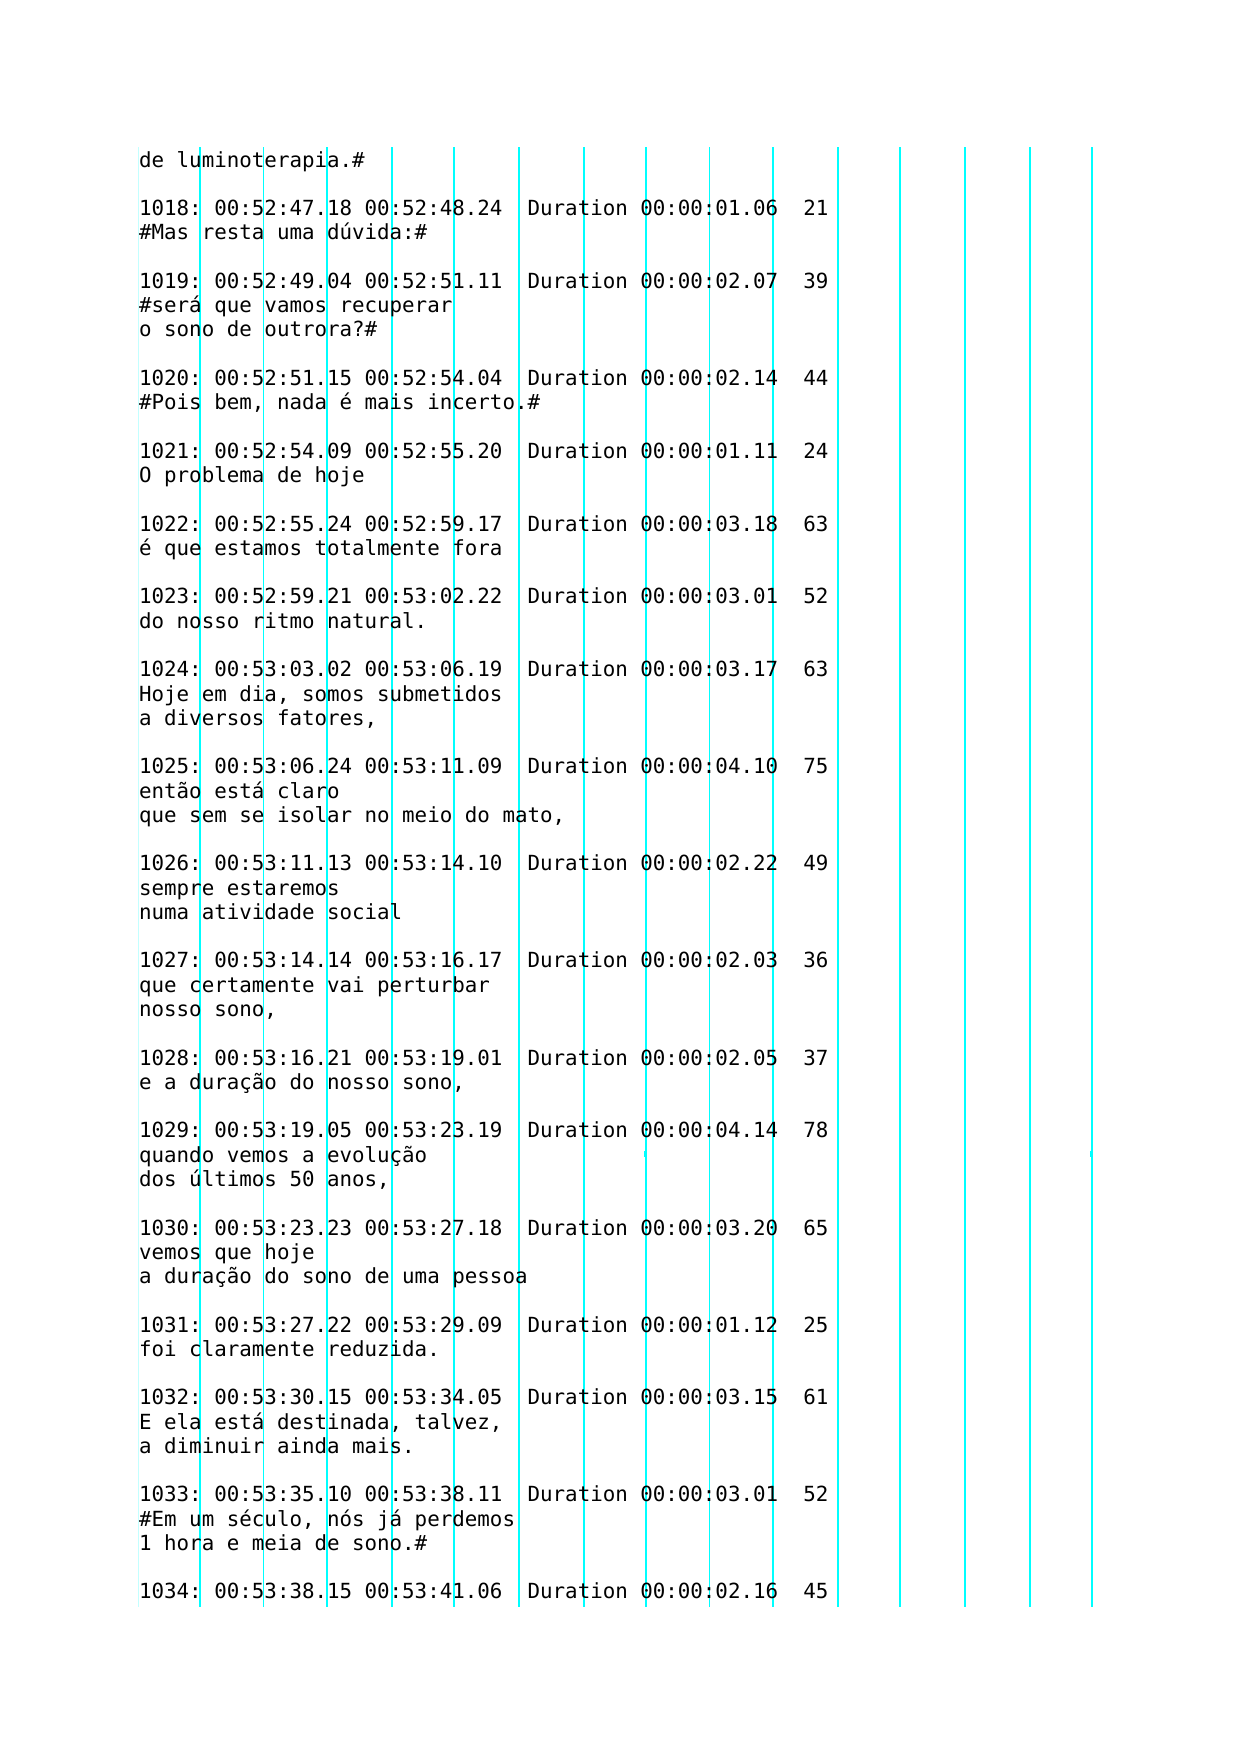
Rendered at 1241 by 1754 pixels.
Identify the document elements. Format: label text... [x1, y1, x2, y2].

text 1 hora e meia de sono.# [139, 1531, 1101, 1555]
text 1024: 00:53:03.02 00:53:06.19 Duration 00:00:03.17 63 [139, 657, 1101, 682]
text 1027: 00:53:14.14 00:53:16.17 Duration 00:00:02.03 36 [139, 948, 1101, 973]
text 1021: 00:52:54.09 00:52:55.20 Duration 00:00:01.11 24 [139, 439, 1101, 463]
text é que estamos totalmente fora [139, 536, 1101, 560]
text quando vemos a evolução [139, 1143, 1101, 1167]
text a diversos fatores, [139, 706, 1101, 730]
text dos últimos 50 anos, [139, 1167, 1101, 1191]
text que sem se isolar no meio do mato, [139, 803, 1101, 827]
text 1030: 00:53:23.23 00:53:27.18 Duration 00:00:03.20 65 [139, 1216, 1101, 1240]
text numa atividade social [139, 900, 1101, 924]
picture [138, 147, 1102, 1607]
text que certamente vai perturbar [139, 973, 1101, 997]
text 1022: 00:52:55.24 00:52:59.17 Duration 00:00:03.18 63 [139, 512, 1101, 536]
text 1018: 00:52:47.18 00:52:48.24 Duration 00:00:01.06 21 [139, 196, 1101, 220]
text o sono de outrora?# [139, 317, 1101, 342]
text #Pois bem, nada é mais incerto.# [139, 390, 1101, 414]
text 1033: 00:53:35.10 00:53:38.11 Duration 00:00:03.01 52 [139, 1482, 1101, 1507]
text E ela está destinada, talvez, [139, 1410, 1101, 1434]
text 1029: 00:53:19.05 00:53:23.19 Duration 00:00:04.14 78 [139, 1118, 1101, 1143]
text Hoje em dia, somos submetidos [139, 682, 1101, 706]
text #será que vamos recuperar [139, 293, 1101, 317]
text 1019: 00:52:49.04 00:52:51.11 Duration 00:00:02.07 39 [139, 269, 1101, 293]
text O problema de hoje [139, 463, 1101, 487]
text 1031: 00:53:27.22 00:53:29.09 Duration 00:00:01.12 25 [139, 1313, 1101, 1337]
text a diminuir ainda mais. [139, 1434, 1101, 1458]
text 1020: 00:52:51.15 00:52:54.04 Duration 00:00:02.14 44 [139, 366, 1101, 390]
text 1026: 00:53:11.13 00:53:14.10 Duration 00:00:02.22 49 [139, 851, 1101, 876]
text #Mas resta uma dúvida:# [139, 220, 1101, 245]
text a duração do sono de uma pessoa [139, 1264, 1101, 1288]
text 1025: 00:53:06.24 00:53:11.09 Duration 00:00:04.10 75 [139, 754, 1101, 779]
text #Em um século, nós já perdemos [139, 1507, 1101, 1531]
text de luminoterapia.# [139, 148, 1101, 172]
text 1023: 00:52:59.21 00:53:02.22 Duration 00:00:03.01 52 [139, 584, 1101, 609]
text foi claramente reduzida. [139, 1337, 1101, 1361]
text 1028: 00:53:16.21 00:53:19.01 Duration 00:00:02.05 37 [139, 1046, 1101, 1070]
text do nosso ritmo natural. [139, 609, 1101, 633]
text sempre estaremos [139, 876, 1101, 900]
text e a duração do nosso sono, [139, 1070, 1101, 1094]
text nosso sono, [139, 997, 1101, 1021]
text vemos que hoje [139, 1240, 1101, 1264]
text 1032: 00:53:30.15 00:53:34.05 Duration 00:00:03.15 61 [139, 1385, 1101, 1410]
text 1034: 00:53:38.15 00:53:41.06 Duration 00:00:02.16 45 [139, 1579, 1101, 1604]
text então está claro [139, 779, 1101, 803]
